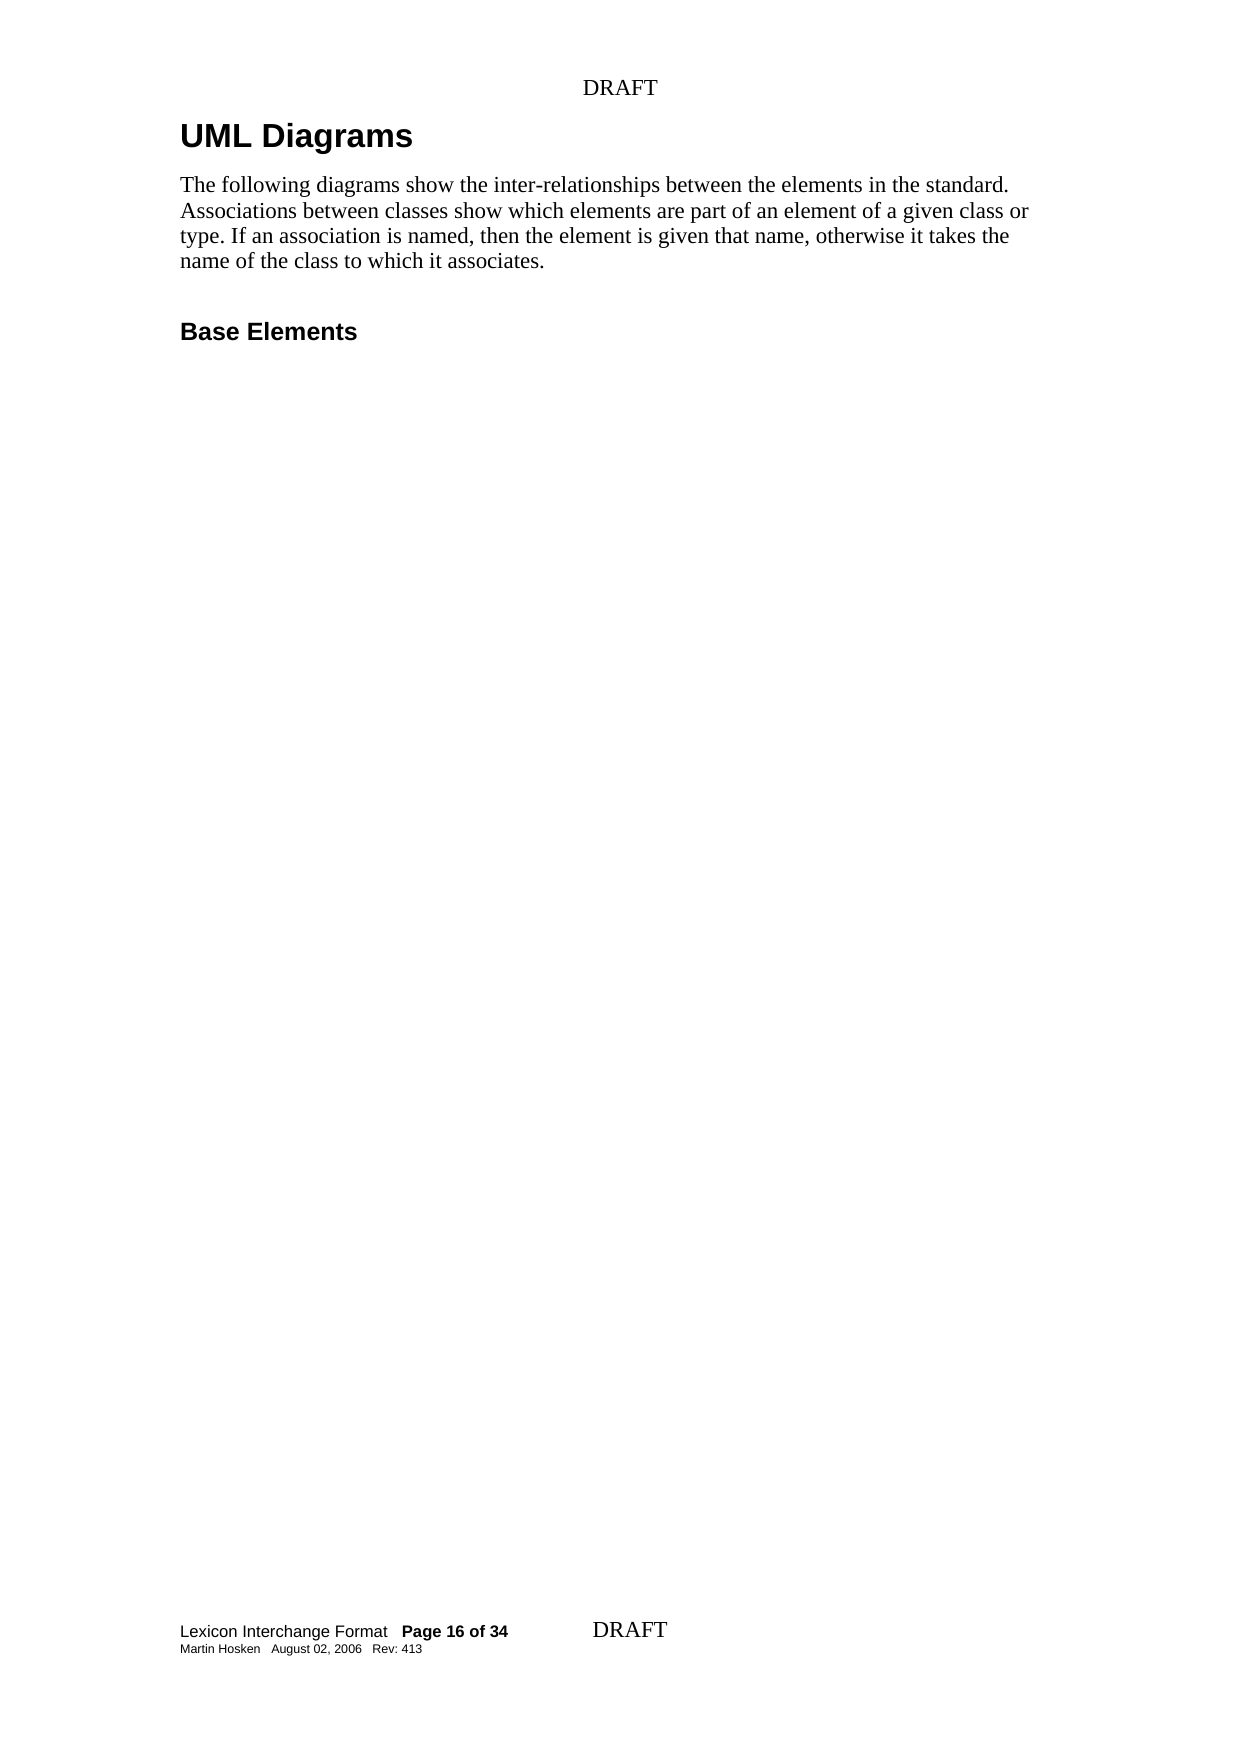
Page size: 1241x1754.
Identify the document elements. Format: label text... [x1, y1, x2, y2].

subtitle Base Elements [180, 318, 1061, 346]
subtitle UML Diagrams [180, 117, 1061, 154]
text The following diagrams show the inter-relationships between the elements in the standard. Associations between classes show which elements are part of an element of a given class or type. If an association is named, then the element is given that name, otherwise it takes the name of the class to which it associates. [180, 172, 1061, 274]
